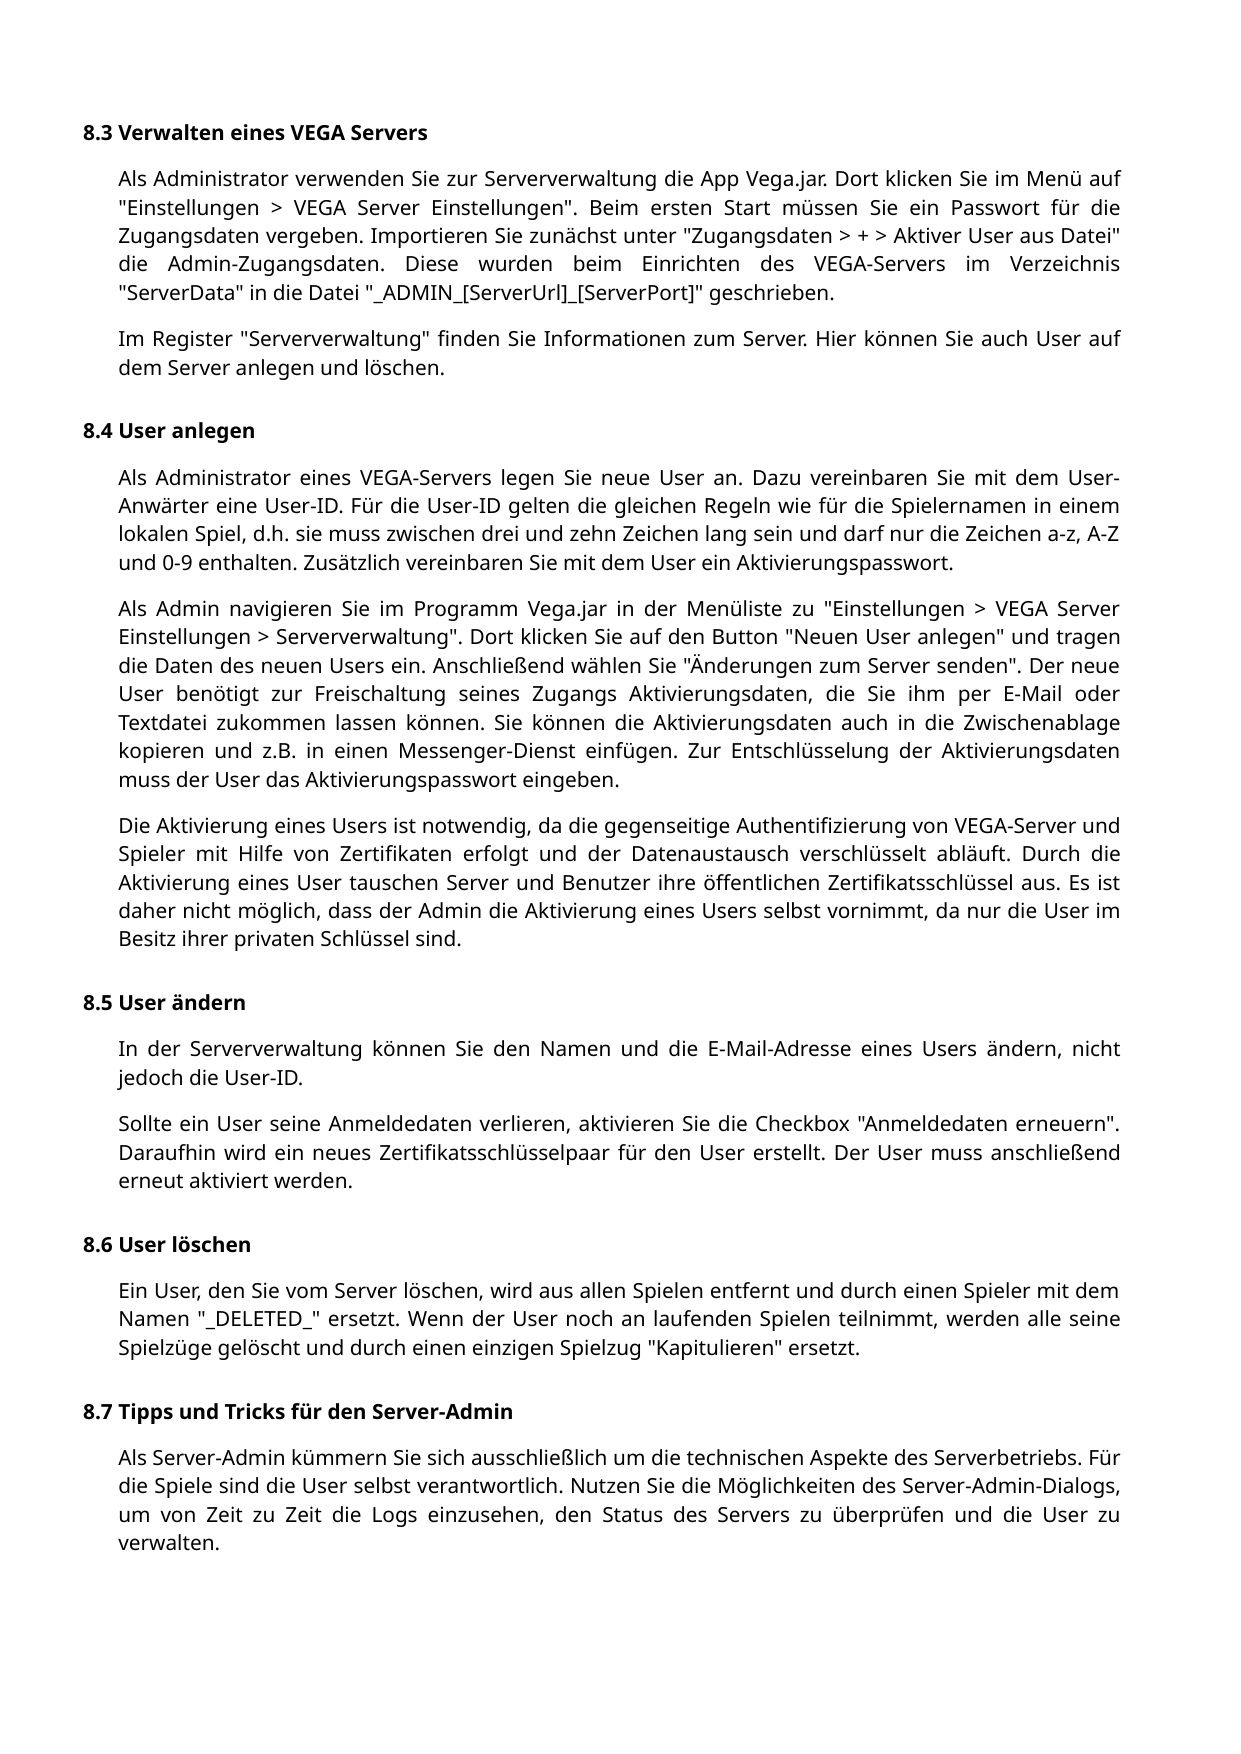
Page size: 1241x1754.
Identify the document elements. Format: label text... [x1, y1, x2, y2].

text Sollte ein User seine Anmeldedaten verlieren, aktivieren Sie die Checkbox "Anmeldedaten erneuern". Daraufhin wird ein neues Zertifikatsschlüsselpaar für den User erstellt. Der User muss anschließend erneut aktiviert werden. [118, 1109, 1122, 1194]
text Als Administrator verwenden Sie zur Serververwaltung die App Vega.jar. Dort klicken Sie im Menü auf "Einstellungen > VEGA Server Einstellungen". Beim ersten Start müssen Sie ein Passwort für die Zugangsdaten vergeben. Importieren Sie zunächst unter "Zugangsdaten > + > Aktiver User aus Datei" die Admin-Zugangsdaten. Diese wurden beim Einrichten des VEGA-Servers im Verzeichnis "ServerData" in die Datei "_ADMIN_[ServerUrl]_[ServerPort]" geschrieben. [118, 164, 1122, 306]
text Als Server-Admin kümmern Sie sich ausschließlich um die technischen Aspekte des Serverbetriebs. Für die Spiele sind die User selbst verantwortlich. Nutzen Sie die Möglichkeiten des Server-Admin-Dialogs, um von Zeit zu Zeit die Logs einzusehen, den Status des Servers zu überprüfen und die User zu verwalten. [118, 1443, 1122, 1557]
subtitle User ändern [118, 988, 1122, 1017]
subtitle User löschen [118, 1230, 1122, 1258]
text Die Aktivierung eines Users ist notwendig, da die gegenseitige Authentifizierung von VEGA-Server und Spieler mit Hilfe von Zertifikaten erfolgt und der Datenaustausch verschlüsselt abläuft. Durch die Aktivierung eines User tauschen Server und Benutzer ihre öffentlichen Zertifikatsschlüssel aus. Es ist daher nicht möglich, dass der Admin die Aktivierung eines Users selbst vornimmt, da nur die User im Besitz ihrer privaten Schlüssel sind. [118, 811, 1122, 953]
text In der Serververwaltung können Sie den Namen und die E-Mail-Adresse eines Users ändern, nicht jedoch die User-ID. [118, 1034, 1122, 1091]
subtitle Tipps und Tricks für den Server-Admin [118, 1397, 1122, 1425]
subtitle User anlegen [118, 416, 1122, 445]
text Als Admin navigieren Sie im Programm Vega.jar in der Menüliste zu "Einstellungen > VEGA Server Einstellungen > Serververwaltung". Dort klicken Sie auf den Button "Neuen User anlegen" und tragen die Daten des neuen Users ein. Anschließend wählen Sie "Änderungen zum Server senden". Der neue User benötigt zur Freischaltung seines Zugangs Aktivierungsdaten, die Sie ihm per E-Mail oder Textdatei zukommen lassen können. Sie können die Aktivierungsdaten auch in die Zwischenablage kopieren und z.B. in einen Messenger-Dienst einfügen. Zur Entschlüsselung der Aktivierungsdaten muss der User das Aktivierungspasswort eingeben. [118, 594, 1122, 793]
text Als Administrator eines VEGA-Servers legen Sie neue User an. Dazu vereinbaren Sie mit dem User-Anwärter eine User-ID. Für die User-ID gelten die gleichen Regeln wie für die Spielernamen in einem lokalen Spiel, d.h. sie muss zwischen drei und zehn Zeichen lang sein und darf nur die Zeichen a-z, A-Z und 0-9 enthalten. Zusätzlich vereinbaren Sie mit dem User ein Aktivierungspasswort. [118, 463, 1122, 576]
text Ein User, den Sie vom Server löschen, wird aus allen Spielen entfernt und durch einen Spieler mit dem Namen "_DELETED_" ersetzt. Wenn der User noch an laufenden Spielen teilnimmt, werden alle seine Spielzüge gelöscht und durch einen einzigen Spielzug "Kapitulieren" ersetzt. [118, 1276, 1122, 1361]
subtitle Verwalten eines VEGA Servers [118, 118, 1122, 147]
text Im Register "Serververwaltung" finden Sie Informationen zum Server. Hier können Sie auch User auf dem Server anlegen und löschen. [118, 324, 1122, 381]
